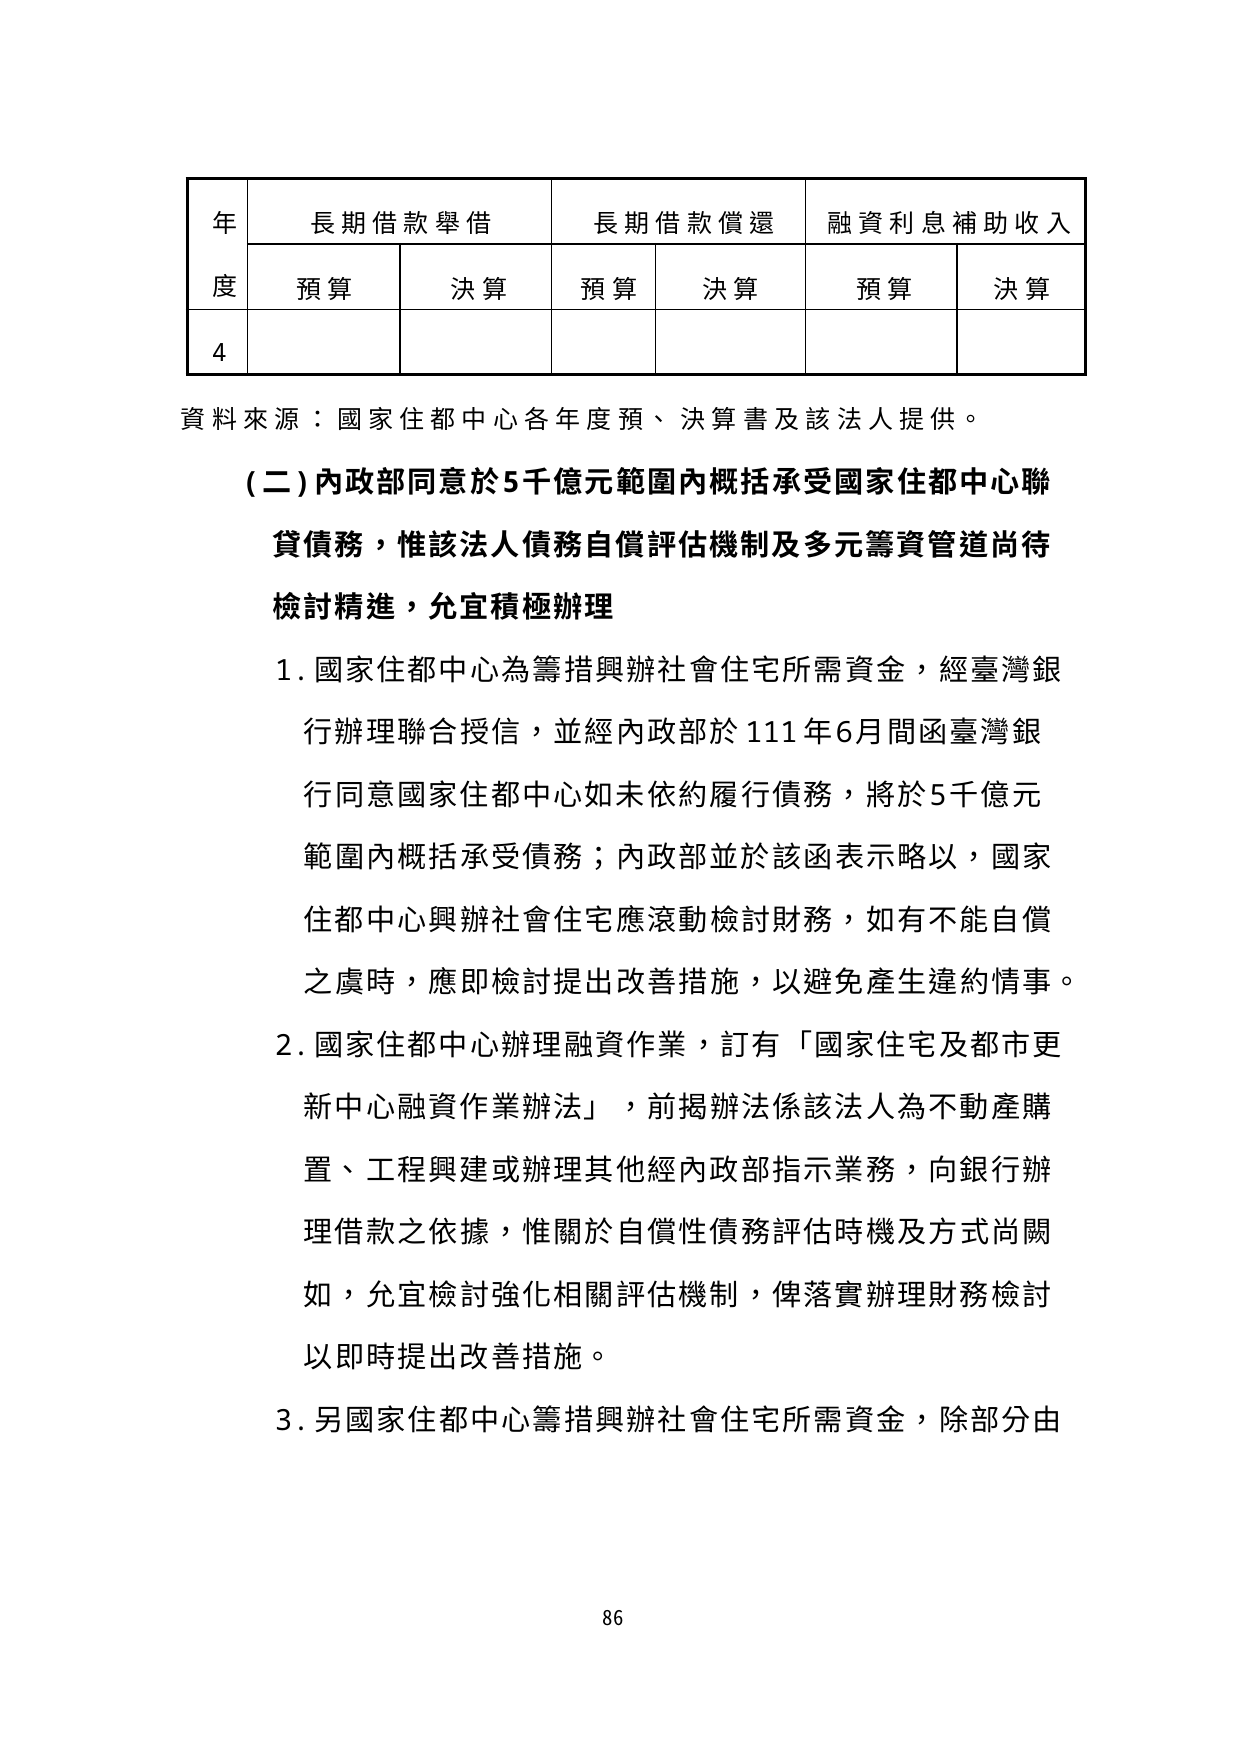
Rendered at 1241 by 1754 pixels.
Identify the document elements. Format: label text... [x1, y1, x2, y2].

text 3.另國家住都中心籌措興辦社會住宅所需資金，除部分由 [266, 1376, 1063, 1438]
table_cell - [552, 310, 655, 372]
table_header 融資利息補助收入 [806, 180, 1084, 243]
table_cell - [656, 310, 805, 372]
table_cell 預算 [248, 245, 399, 308]
table_header 長期借款舉借 [248, 180, 551, 243]
table_cell 4 [189, 310, 247, 372]
table_cell 決算 [401, 245, 551, 308]
table_cell 決算 [958, 245, 1084, 308]
table_cell [248, 310, 399, 372]
table_cell - [401, 310, 551, 372]
text 資料來源：國家住都中心各年度預、決算書及該法人提供。 [177, 376, 1063, 438]
table_header 長期借款償還 [552, 180, 805, 243]
table_cell - [958, 310, 1084, 372]
text (二)內政部同意於5千億元範圍內概括承受國家住都中心聯貸債務，惟該法人債務自償評估機制及多元籌資管道尚待檢討精進，允宜積極辦理 [236, 438, 1063, 626]
table_header 年度 [189, 180, 247, 308]
table_cell [806, 310, 956, 372]
text 2.國家住都中心辦理融資作業，訂有「國家住宅及都市更新中心融資作業辦法」，前揭辦法係該法人為不動產購置、工程興建或辦理其他經內政部指示業務，向銀行辦理借款之依據，惟關於自償性債務評估時機及方式尚闕如，允宜檢討強化相關評估機制，俾落實辦理財務檢討以即時提出改善措施。 [266, 1001, 1063, 1376]
text 1.國家住都中心為籌措興辦社會住宅所需資金，經臺灣銀行辦理聯合授信，並經內政部於111年6月間函臺灣銀行同意國家住都中心如未依約履行債務，將於5千億元範圍內概括承受債務；內政部並於該函表示略以，國家住都中心興辦社會住宅應滾動檢討財務，如有不能自償之虞時，應即檢討提出改善措施，以避免產生違約情事。 [266, 626, 1063, 1001]
table_cell 預算 [806, 245, 956, 308]
table_cell 決算 [656, 245, 805, 308]
table_cell 預算 [552, 245, 655, 308]
